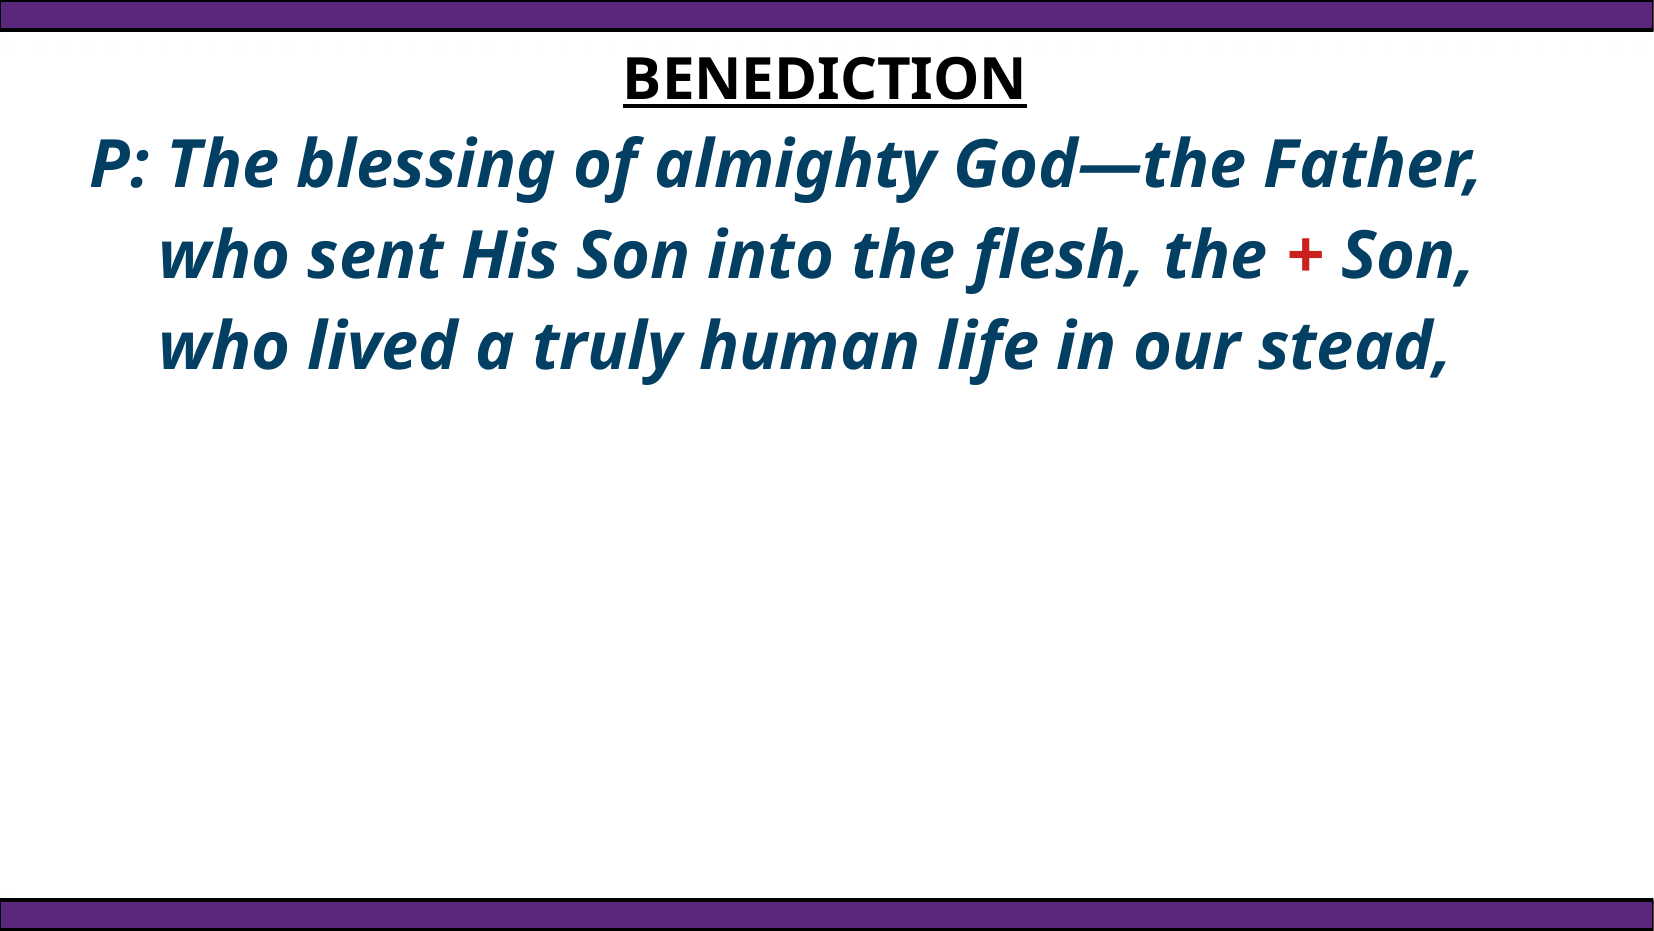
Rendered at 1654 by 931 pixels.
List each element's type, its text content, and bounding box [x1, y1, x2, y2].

picture [0, 31, 1654, 900]
text_box BENEDICTION P: The blessing of almighty God—the Father, who sent His Son into the flesh, the + Son, who lived a truly human life in our stead, [75, 30, 1576, 389]
text_box [0, 900, 1654, 931]
text_box [0, 0, 1654, 31]
